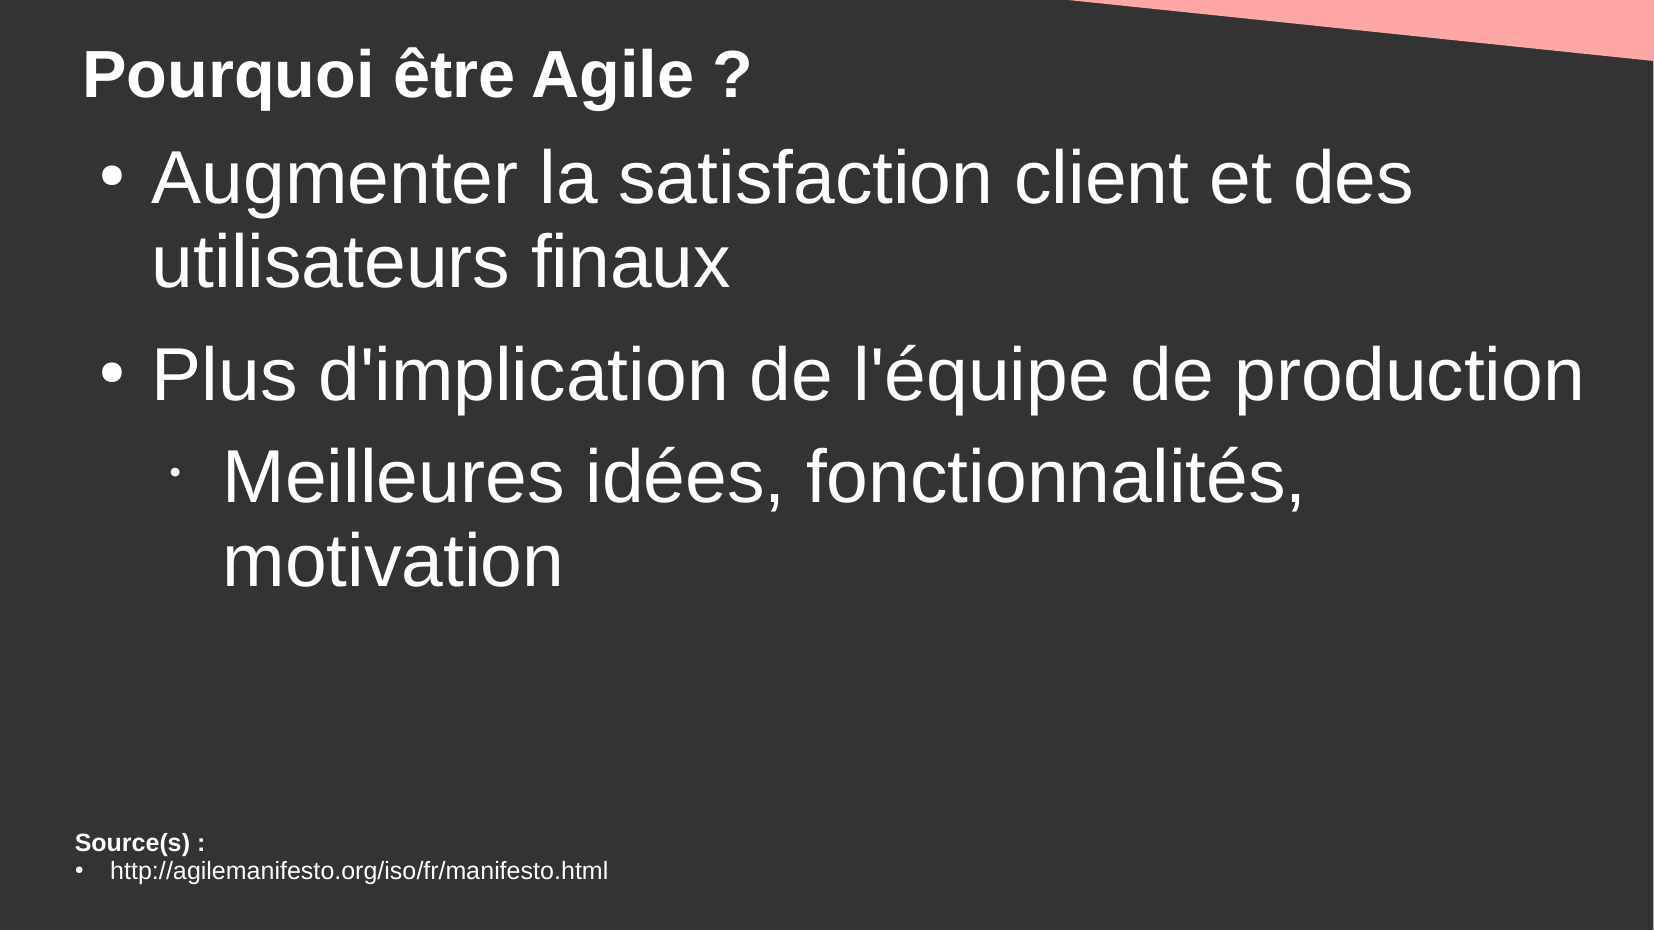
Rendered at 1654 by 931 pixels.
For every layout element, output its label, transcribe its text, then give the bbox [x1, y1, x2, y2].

text_box [1068, 0, 1654, 62]
title Pourquoi être Agile ? [82, 37, 1571, 122]
list Augmenter la satisfaction client et des utilisateurs finaux Plus d'implication de l'équipe de production Meilleures idées, fonctionnalités, motivation [80, 135, 1620, 777]
text_box Source(s) : http://agilemanifesto.org/iso/fr/manifesto.html [59, 821, 1546, 920]
